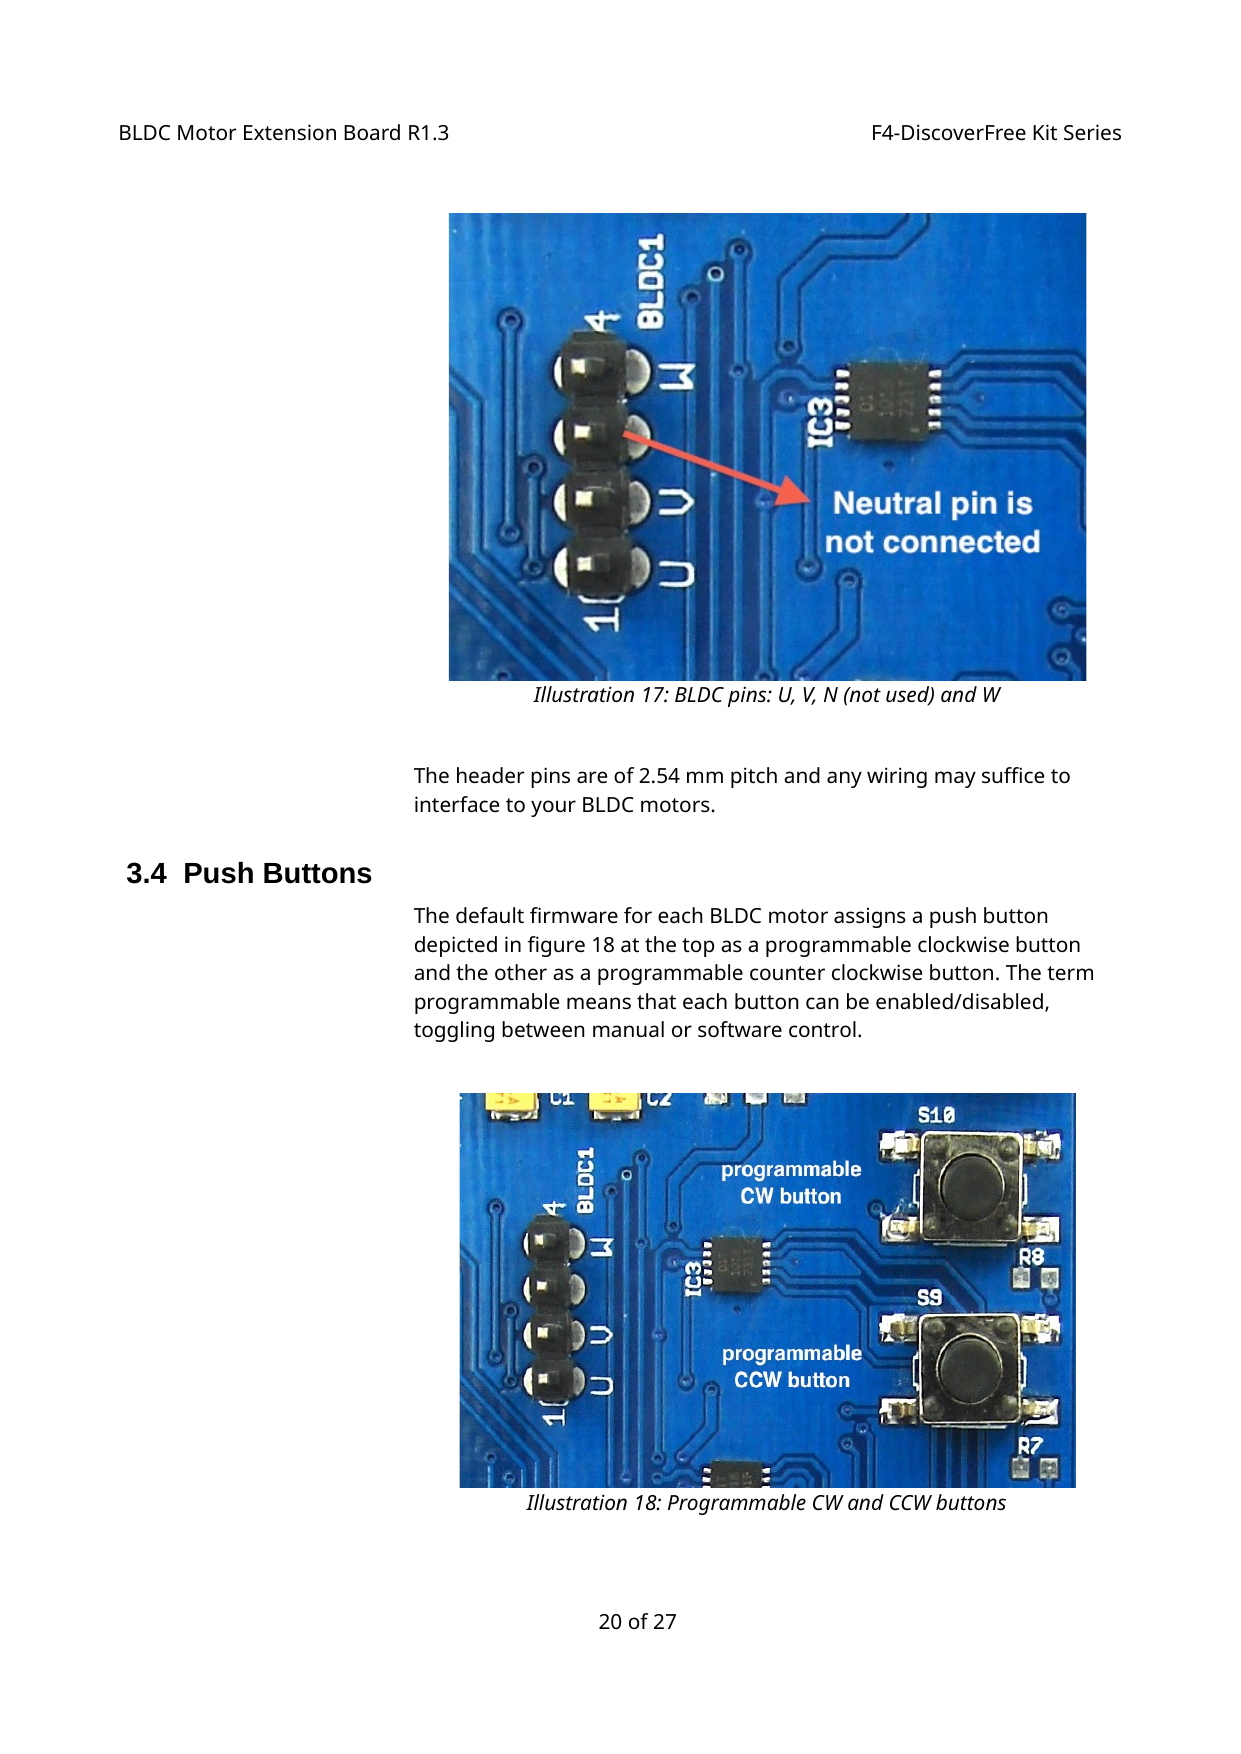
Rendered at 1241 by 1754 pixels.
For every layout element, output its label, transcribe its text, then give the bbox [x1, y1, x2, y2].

text The default firmware for each BLDC motor assigns a push button depicted in figure 18 at the top as a programmable clockwise button and the other as a programmable counter clockwise button. The term programmable means that each button can be enabled/disabled, toggling between manual or software control. [413, 902, 1122, 1044]
picture [448, 213, 1087, 681]
text Illustration 17: BLDC pins: U, V, N (not used) and W [413, 201, 1122, 709]
subtitle Push Buttons [118, 856, 1122, 889]
text Illustration 18: Programmable CW and CCW buttons [413, 1081, 1122, 1516]
text The header pins are of 2.54 mm pitch and any wiring may suffice to interface to your BLDC motors. [413, 761, 1122, 818]
picture [459, 1093, 1076, 1488]
